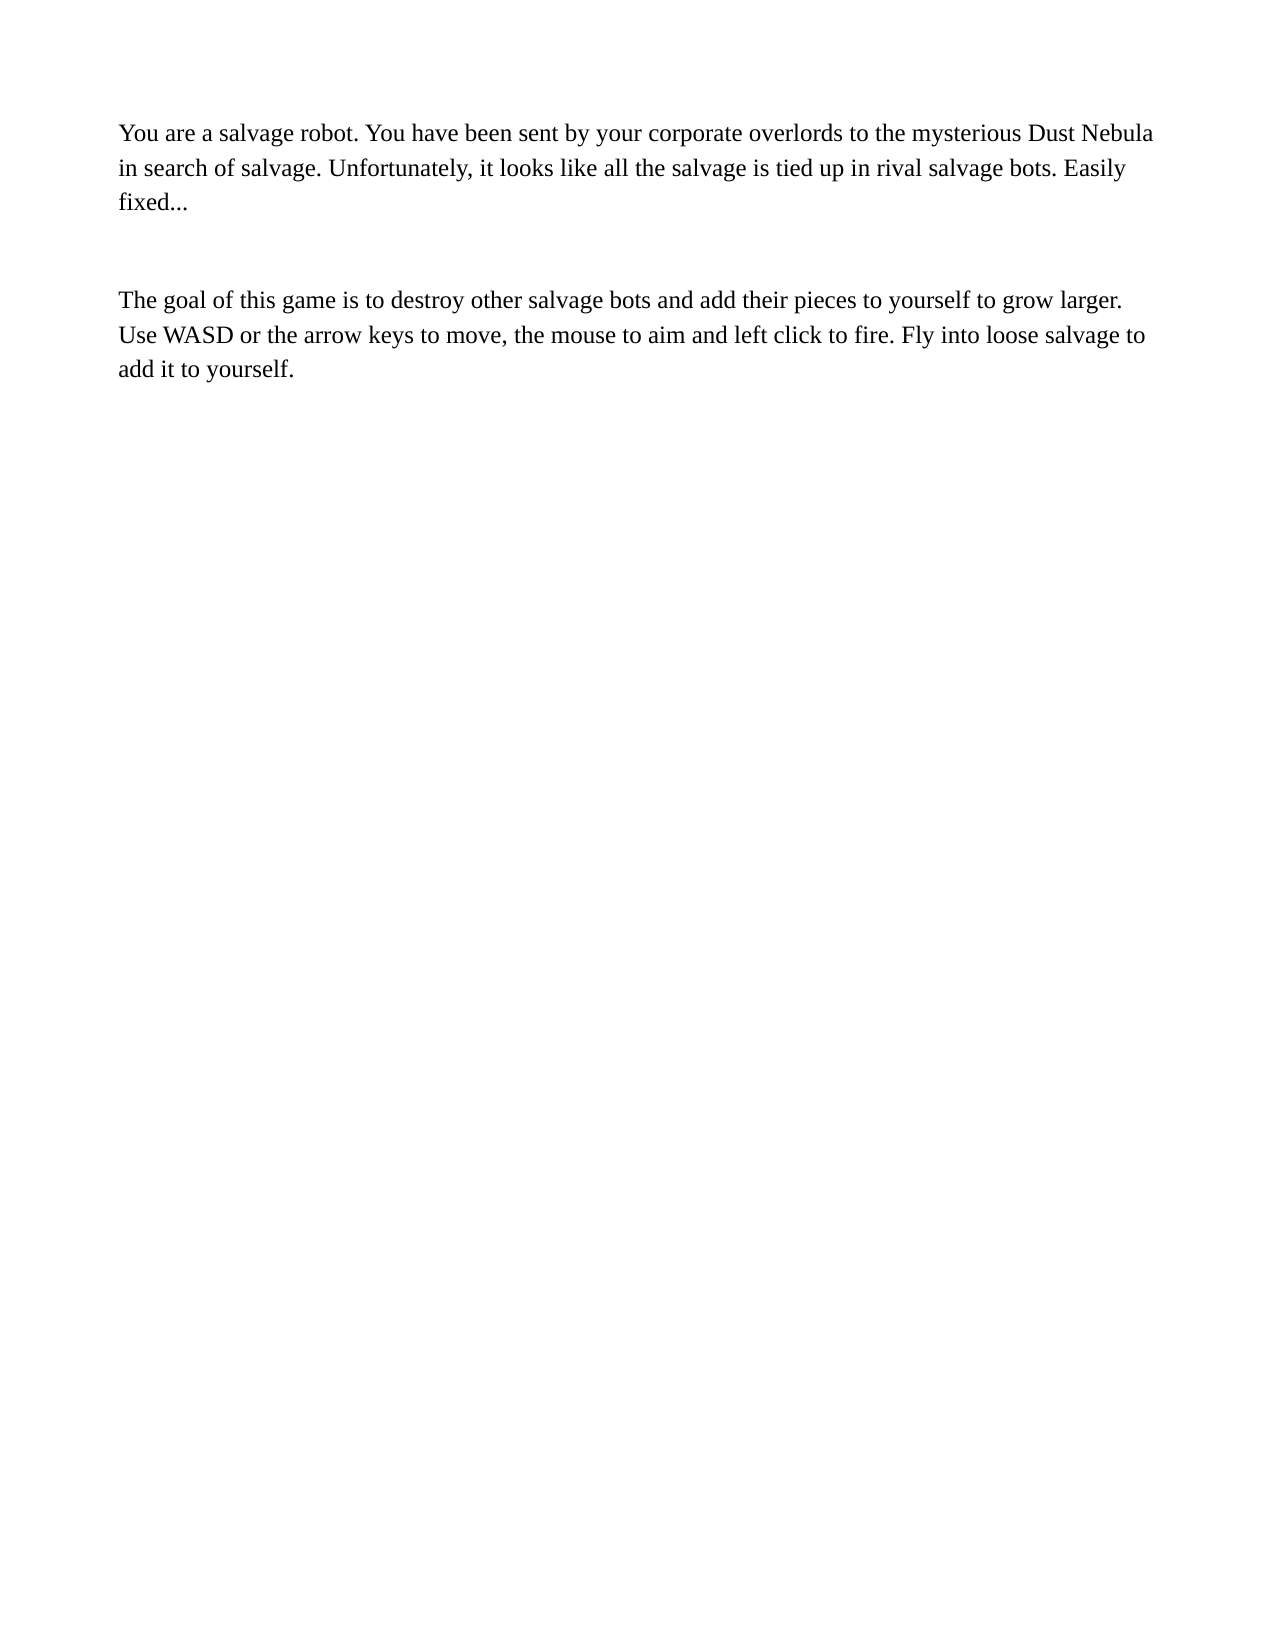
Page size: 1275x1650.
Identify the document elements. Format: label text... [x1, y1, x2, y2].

text The goal of this game is to destroy other salvage bots and add their pieces to yourself to grow larger. Use WASD or the arrow keys to move, the mouse to aim and left click to fire. Fly into loose salvage to add it to yourself. [118, 285, 1157, 383]
text You are a salvage robot. You have been sent by your corporate overlords to the mysterious Dust Nebula in search of salvage. Unfortunately, it looks like all the salvage is tied up in rival salvage bots. Easily fixed... [118, 118, 1157, 216]
